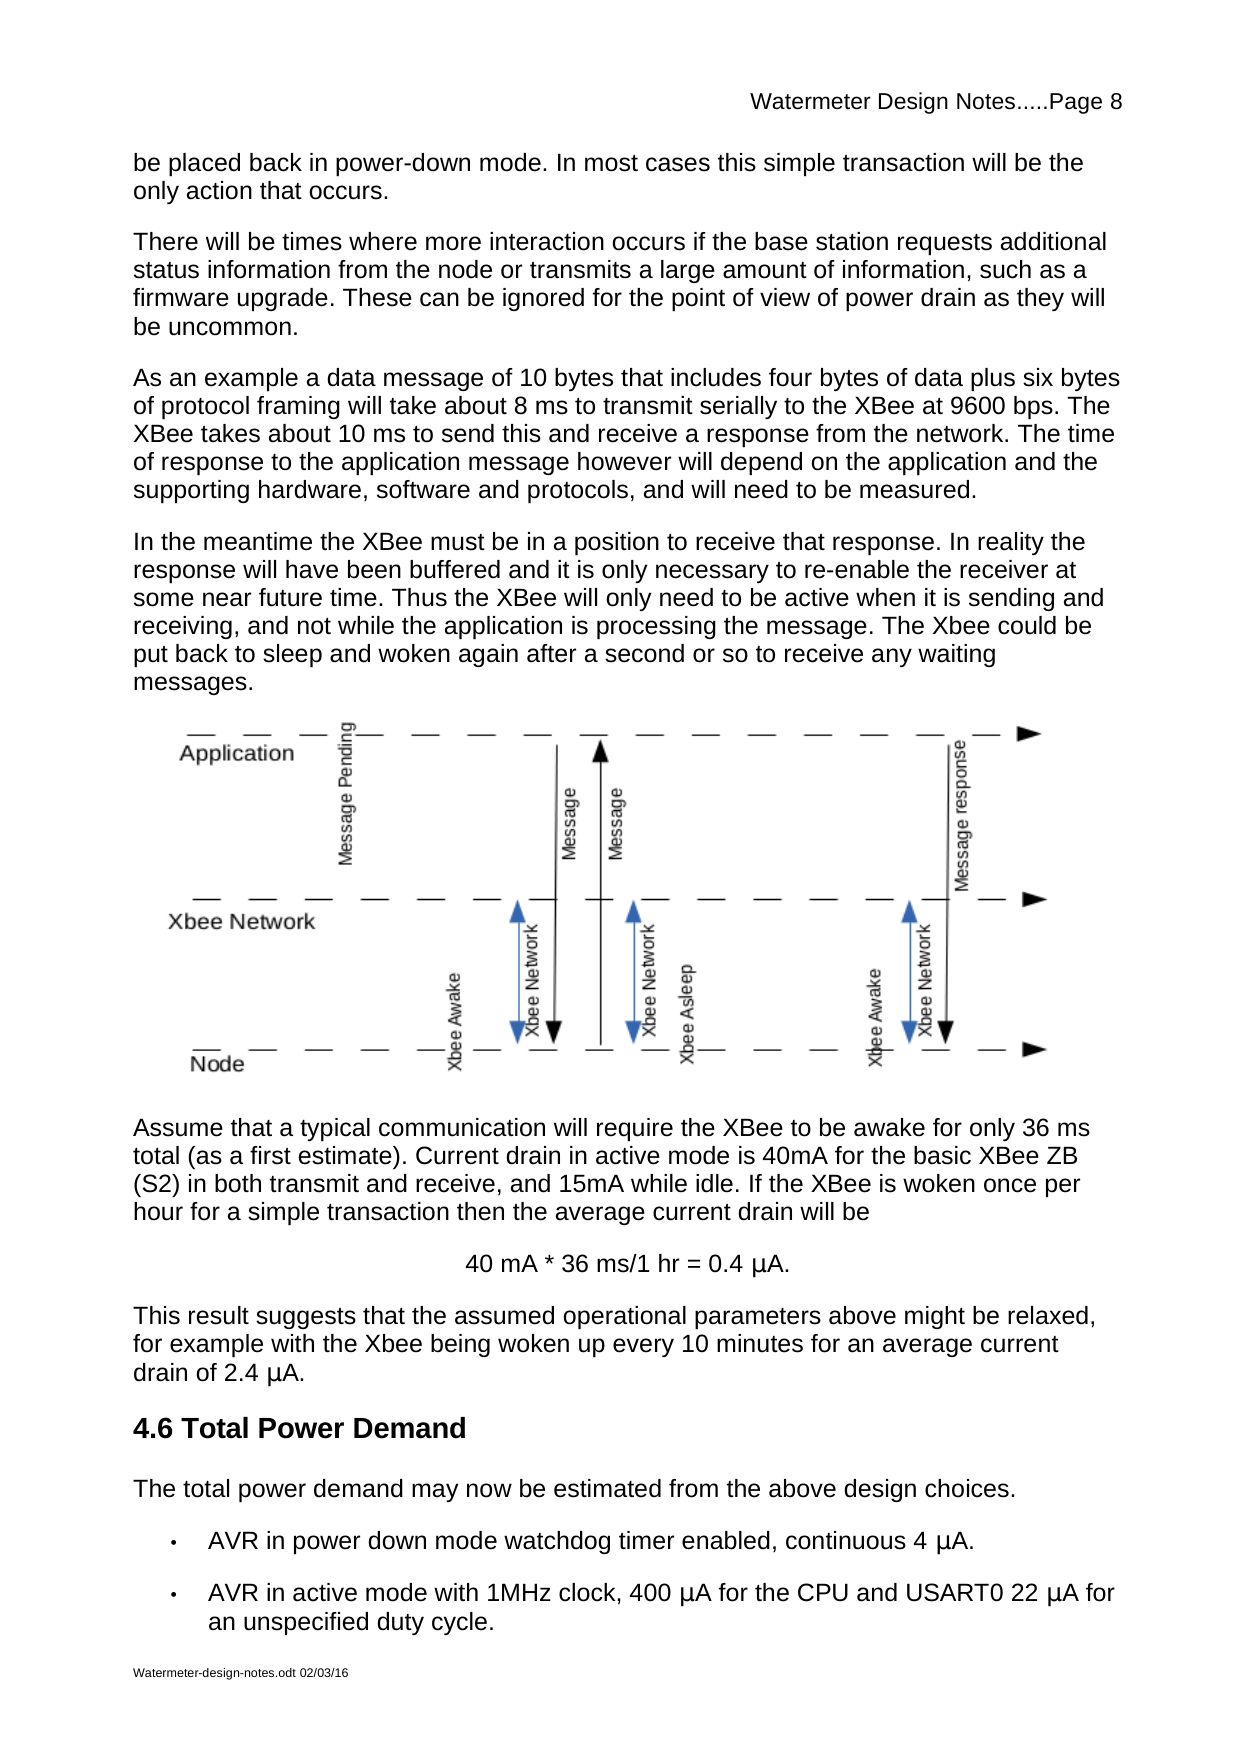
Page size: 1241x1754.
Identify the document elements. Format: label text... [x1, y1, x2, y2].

text In the meantime the XBee must be in a position to receive that response. In reality the response will have been buffered and it is only necessary to re-enable the receiver at some near future time. Thus the XBee will only need to be active when it is sending and receiving, and not while the application is processing the message. The Xbee could be put back to sleep and woken again after a second or so to receive any waiting messages. [133, 528, 1123, 696]
list AVR in power down mode watchdog timer enabled, continuous 4 μA. [170, 1526, 1123, 1555]
text This result suggests that the assumed operational parameters above might be relaxed, for example with the Xbee being woken up every 10 minutes for an average current drain of 2.4 μA. [133, 1302, 1123, 1387]
text As an example a data message of 10 bytes that includes four bytes of data plus six bytes of protocol framing will take about 8 ms to transmit serially to the XBee at 9600 bps. The XBee takes about 10 ms to send this and receive a response from the network. The time of response to the application message however will depend on the application and the supporting hardware, software and protocols, and will need to be measured. [133, 364, 1123, 504]
picture [149, 696, 1107, 1114]
text The total power demand may now be estimated from the above design choices. [133, 1474, 1123, 1503]
list AVR in active mode with 1MHz clock, 400 μA for the CPU and USART0 22 μA for an unspecified duty cycle. [170, 1579, 1123, 1636]
subtitle Total Power Demand [133, 1412, 1123, 1444]
text 40 mA * 36 ms/1 hr = 0.4 μA. [133, 1249, 1123, 1278]
text There will be times where more interaction occurs if the base station requests additional status information from the node or transmits a large amount of information, such as a firmware upgrade. These can be ignored for the point of view of power drain as they will be uncommon. [133, 228, 1123, 340]
text Assume that a typical communication will require the XBee to be awake for only 36 ms total (as a first estimate). Current drain in active mode is 40mA for the basic XBee ZB (S2) in both transmit and receive, and 15mA while idle. If the XBee is woken once per hour for a simple transaction then the average current drain will be [133, 1114, 1123, 1226]
text be placed back in power-down mode. In most cases this simple transaction will be the only action that occurs. [133, 149, 1123, 205]
